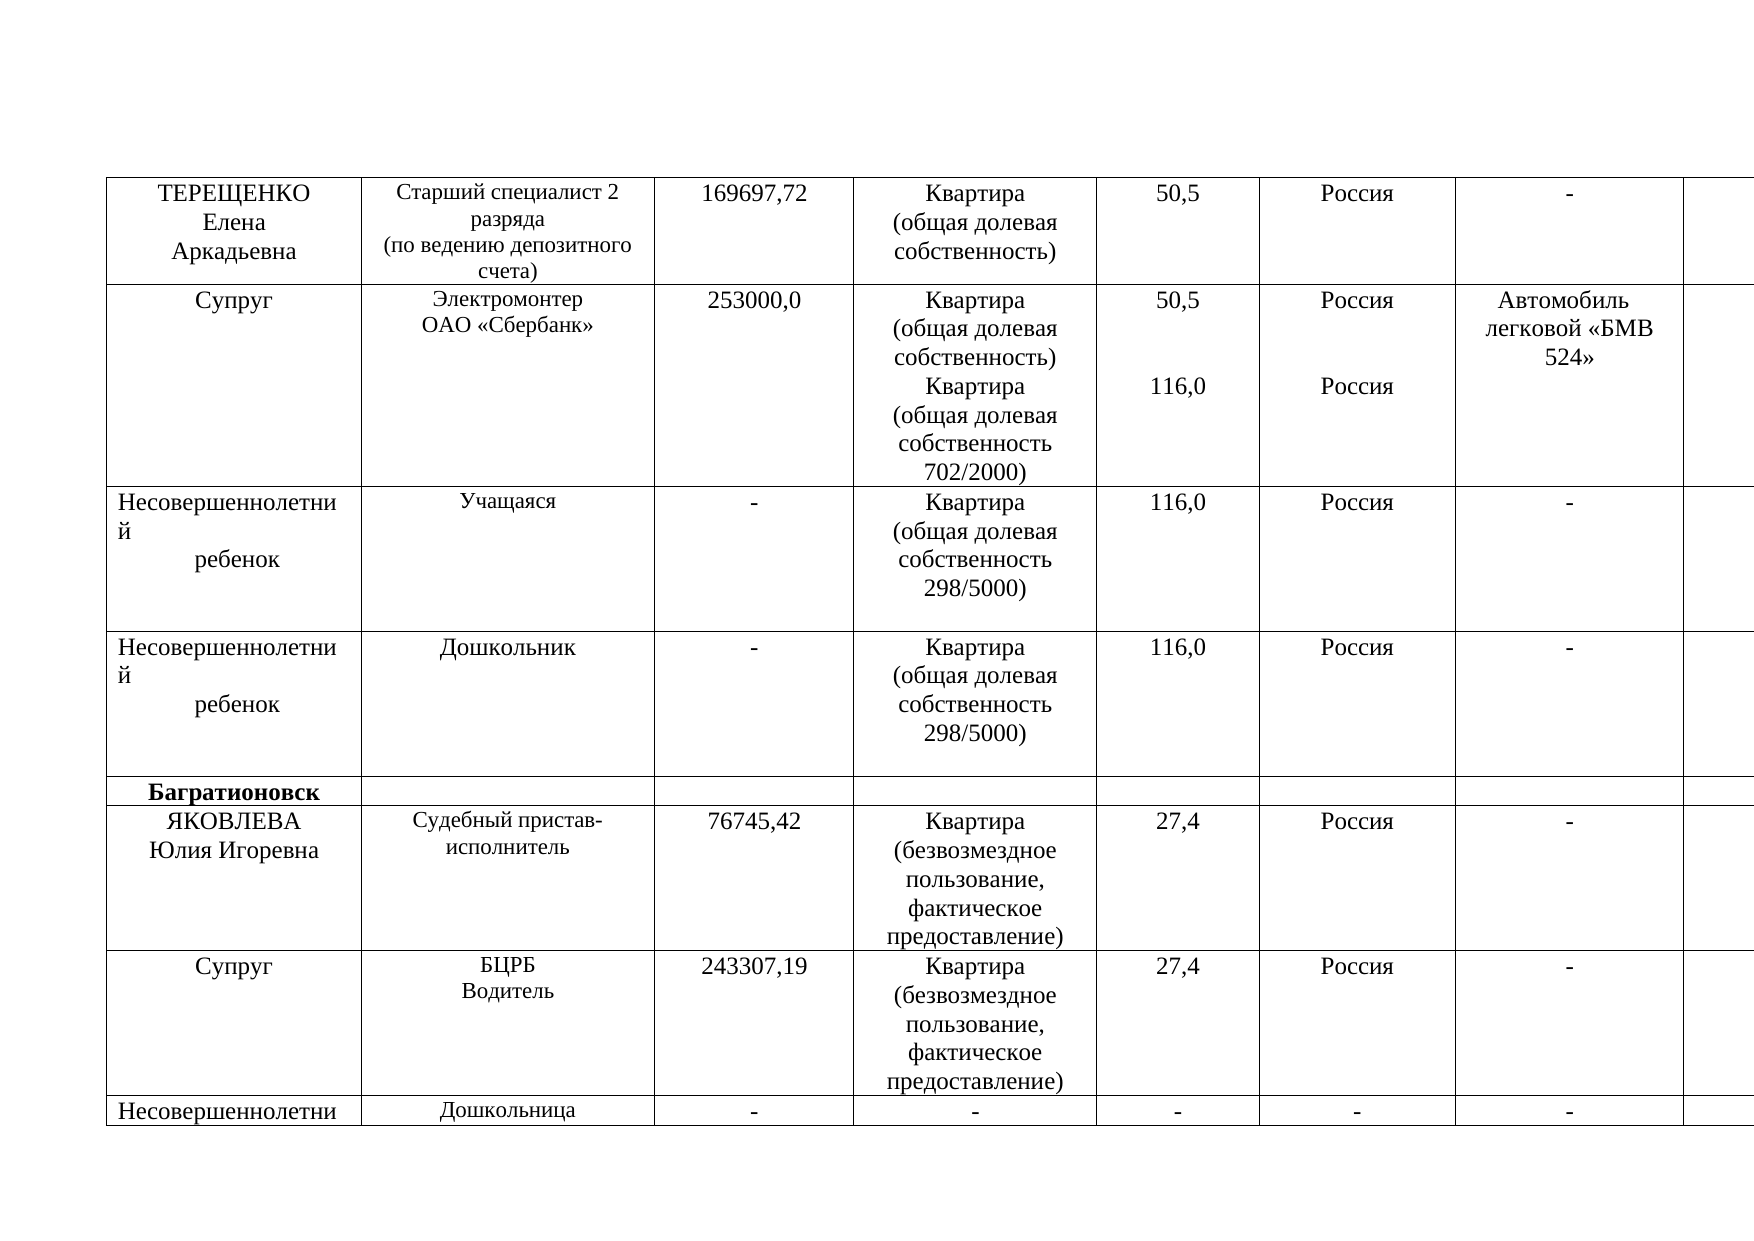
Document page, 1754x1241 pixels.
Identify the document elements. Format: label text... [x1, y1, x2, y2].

table_cell - [854, 1096, 1096, 1125]
table_cell - [1456, 951, 1683, 1095]
table_cell 116,0 [1097, 632, 1259, 776]
table_cell 243307,19 [655, 951, 853, 1095]
table_cell Багратионовск [107, 777, 361, 805]
table_cell - [1456, 1096, 1683, 1125]
table_cell [1097, 777, 1259, 805]
table_cell Квартира (безвозмездное пользование, фактическое предоставление) [854, 806, 1096, 950]
table_cell [1684, 487, 1754, 631]
table_cell [1684, 632, 1754, 776]
table_cell Россия [1260, 806, 1455, 950]
table_cell Квартира (общая долевая собственность 298/5000) [854, 487, 1096, 631]
table_cell Квартира (общая долевая собственность 298/5000) [854, 632, 1096, 776]
table_cell ТЕРЕЩЕНКО Елена Аркадьевна [107, 178, 361, 284]
table_cell Супруг [107, 951, 361, 1095]
table_cell - [655, 632, 853, 776]
table_cell [1684, 951, 1754, 1095]
table_cell Россия [1260, 178, 1455, 284]
table_cell [1456, 777, 1683, 805]
table_cell [362, 777, 654, 805]
table_cell Автомобиль легковой «БМВ 524» [1456, 285, 1683, 486]
table_cell 169697,72 [655, 178, 853, 284]
table_cell Электромонтер ОАО «Сбербанк» [362, 285, 654, 486]
table_cell Россия Россия [1260, 285, 1455, 486]
table_cell 50,5 116,0 [1097, 285, 1259, 486]
table_cell Учащаяся [362, 487, 654, 631]
table_cell Квартира (безвозмездное пользование, фактическое предоставление) [854, 951, 1096, 1095]
table_cell [854, 777, 1096, 805]
table_cell [1684, 178, 1754, 284]
table_cell - [655, 1096, 853, 1125]
table_cell Несовершеннолетний ребенок [107, 487, 361, 631]
table_cell - [1456, 178, 1683, 284]
table_cell [655, 777, 853, 805]
table_cell - [1456, 487, 1683, 631]
table_cell [1684, 285, 1754, 486]
table_cell Дошкольница [362, 1096, 654, 1125]
table_cell 27,4 [1097, 806, 1259, 950]
table_cell БЦРБ Водитель [362, 951, 654, 1095]
table_cell 76745,42 [655, 806, 853, 950]
table_cell - [1456, 806, 1683, 950]
table_cell [1684, 806, 1754, 950]
table_cell ЯКОВЛЕВА Юлия Игоревна [107, 806, 361, 950]
table_cell Россия [1260, 487, 1455, 631]
table_cell Квартира (общая долевая собственность) [854, 178, 1096, 284]
table_cell - [1260, 1096, 1455, 1125]
table_cell Несовершеннолетни [107, 1096, 361, 1125]
table_cell 27,4 [1097, 951, 1259, 1095]
table_cell 50,5 [1097, 178, 1259, 284]
table_cell - [1097, 1096, 1259, 1125]
table_cell Супруг [107, 285, 361, 486]
table_cell [1684, 1096, 1754, 1125]
table_cell 253000,0 [655, 285, 853, 486]
table_cell - [1456, 632, 1683, 776]
table_cell Старший специалист 2 разряда (по ведению депозитного счета) [362, 178, 654, 284]
table_cell Дошкольник [362, 632, 654, 776]
table_cell [1260, 777, 1455, 805]
table_cell 116,0 [1097, 487, 1259, 631]
table_cell Судебный пристав-исполнитель [362, 806, 654, 950]
table_cell Несовершеннолетний ребенок [107, 632, 361, 776]
table_cell Россия [1260, 632, 1455, 776]
table_cell [1684, 777, 1754, 805]
table_cell - [655, 487, 853, 631]
table_cell Россия [1260, 951, 1455, 1095]
table_cell Квартира (общая долевая собственность) Квартира (общая долевая собственность 702/2000) [854, 285, 1096, 486]
